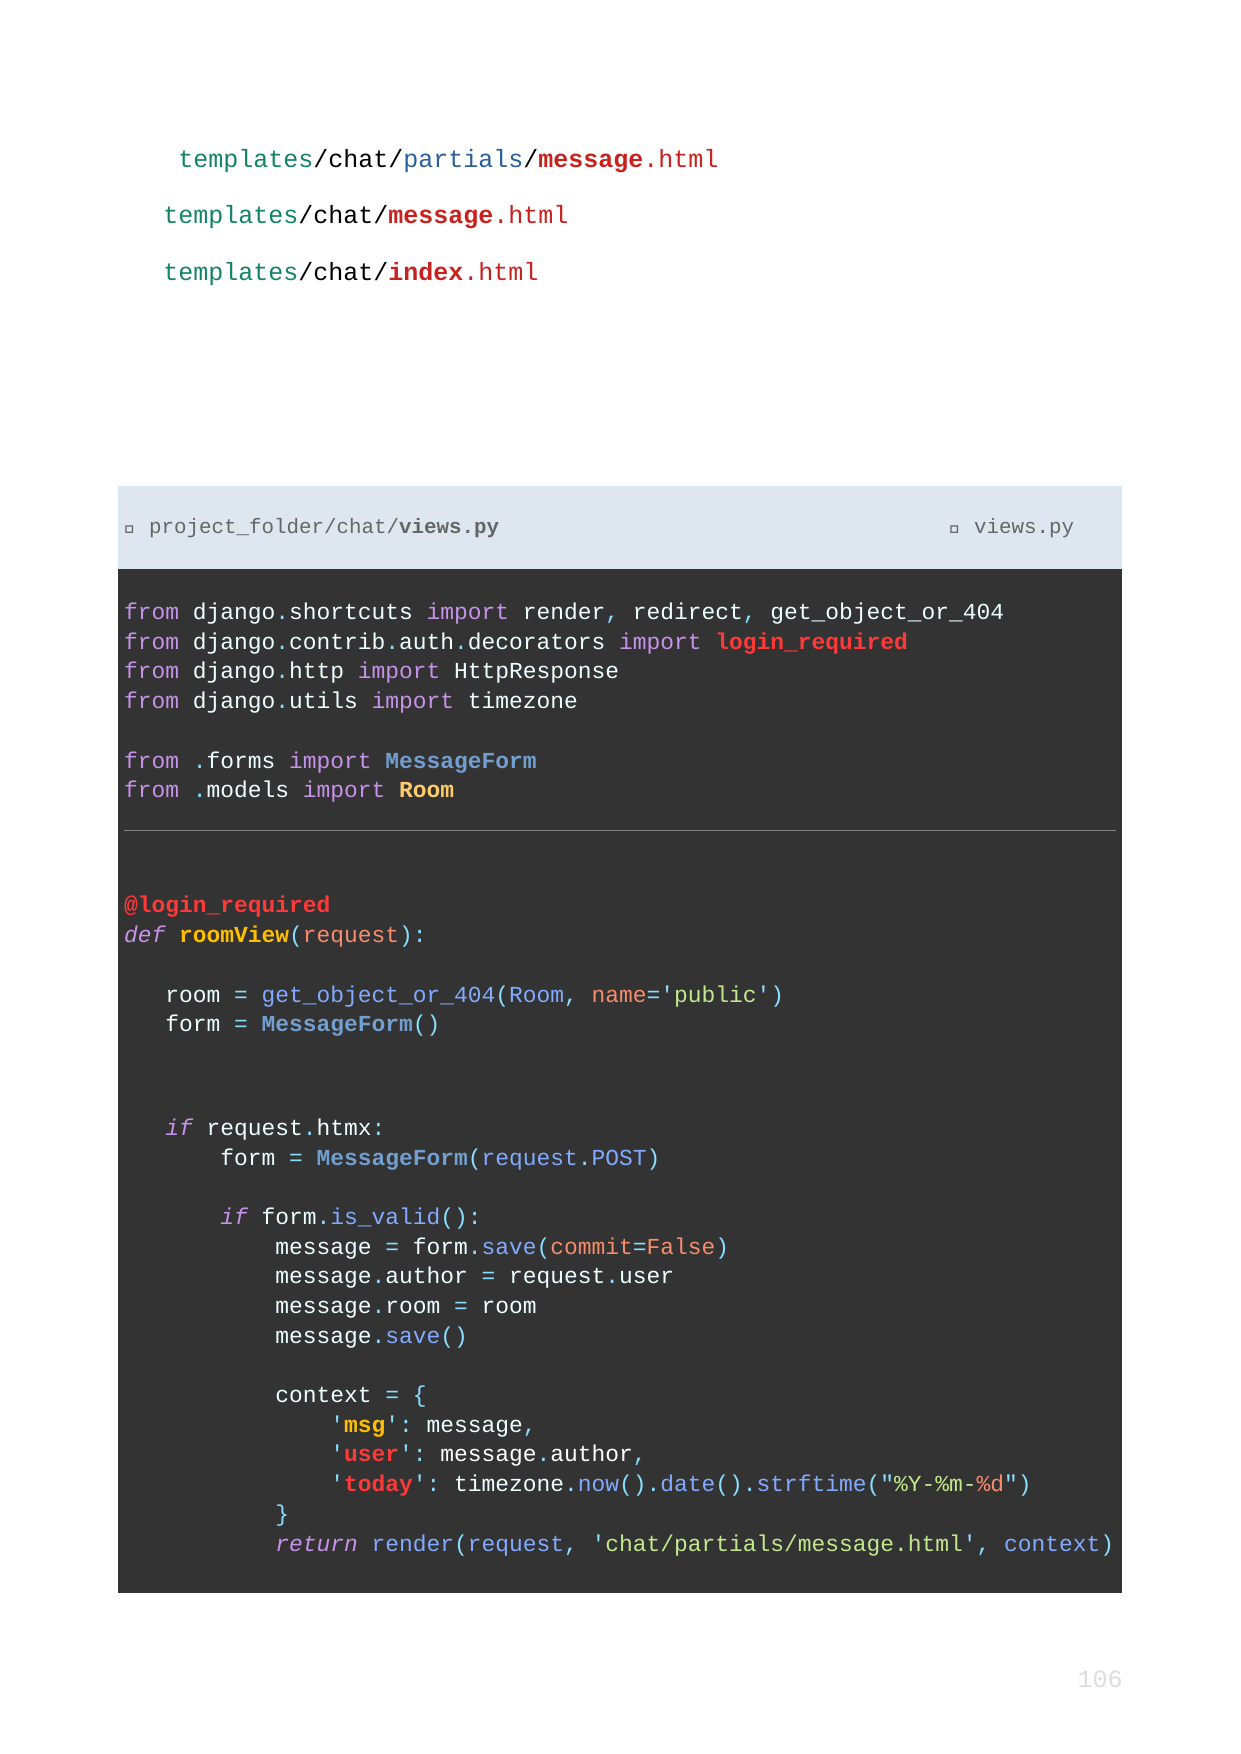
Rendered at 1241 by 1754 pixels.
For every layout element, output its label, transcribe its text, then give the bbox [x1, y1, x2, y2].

table_cell from django.shortcuts import render, redirect, get_object_or_404 from django.contrib.auth.decorators import login_required from django.http import HttpResponse from django.utils import timezone from .forms import MessageForm from .models import Room @login_required def roomView(request): room = get_object_or_404(Room, name='public') form = MessageForm() if request.htmx: form = MessageForm(request.POST) if form.is_valid(): message = form.save(commit=False) message.author = request.user message.room = room message.save() context = { 'msg': message, 'user': message.author, 'today': timezone.now().date().strftime("%Y-%m-%d") } return render(request, 'chat/partials/message.html', context) [118, 569, 1122, 1593]
text templates/chat/message.html [118, 203, 1122, 231]
table_header 📝 project_folder/chat/views.py 🐍 views.py [118, 486, 1122, 569]
text templates/chat/index.html [118, 231, 1122, 288]
text templates/chat/partials/message.html [118, 118, 1122, 203]
